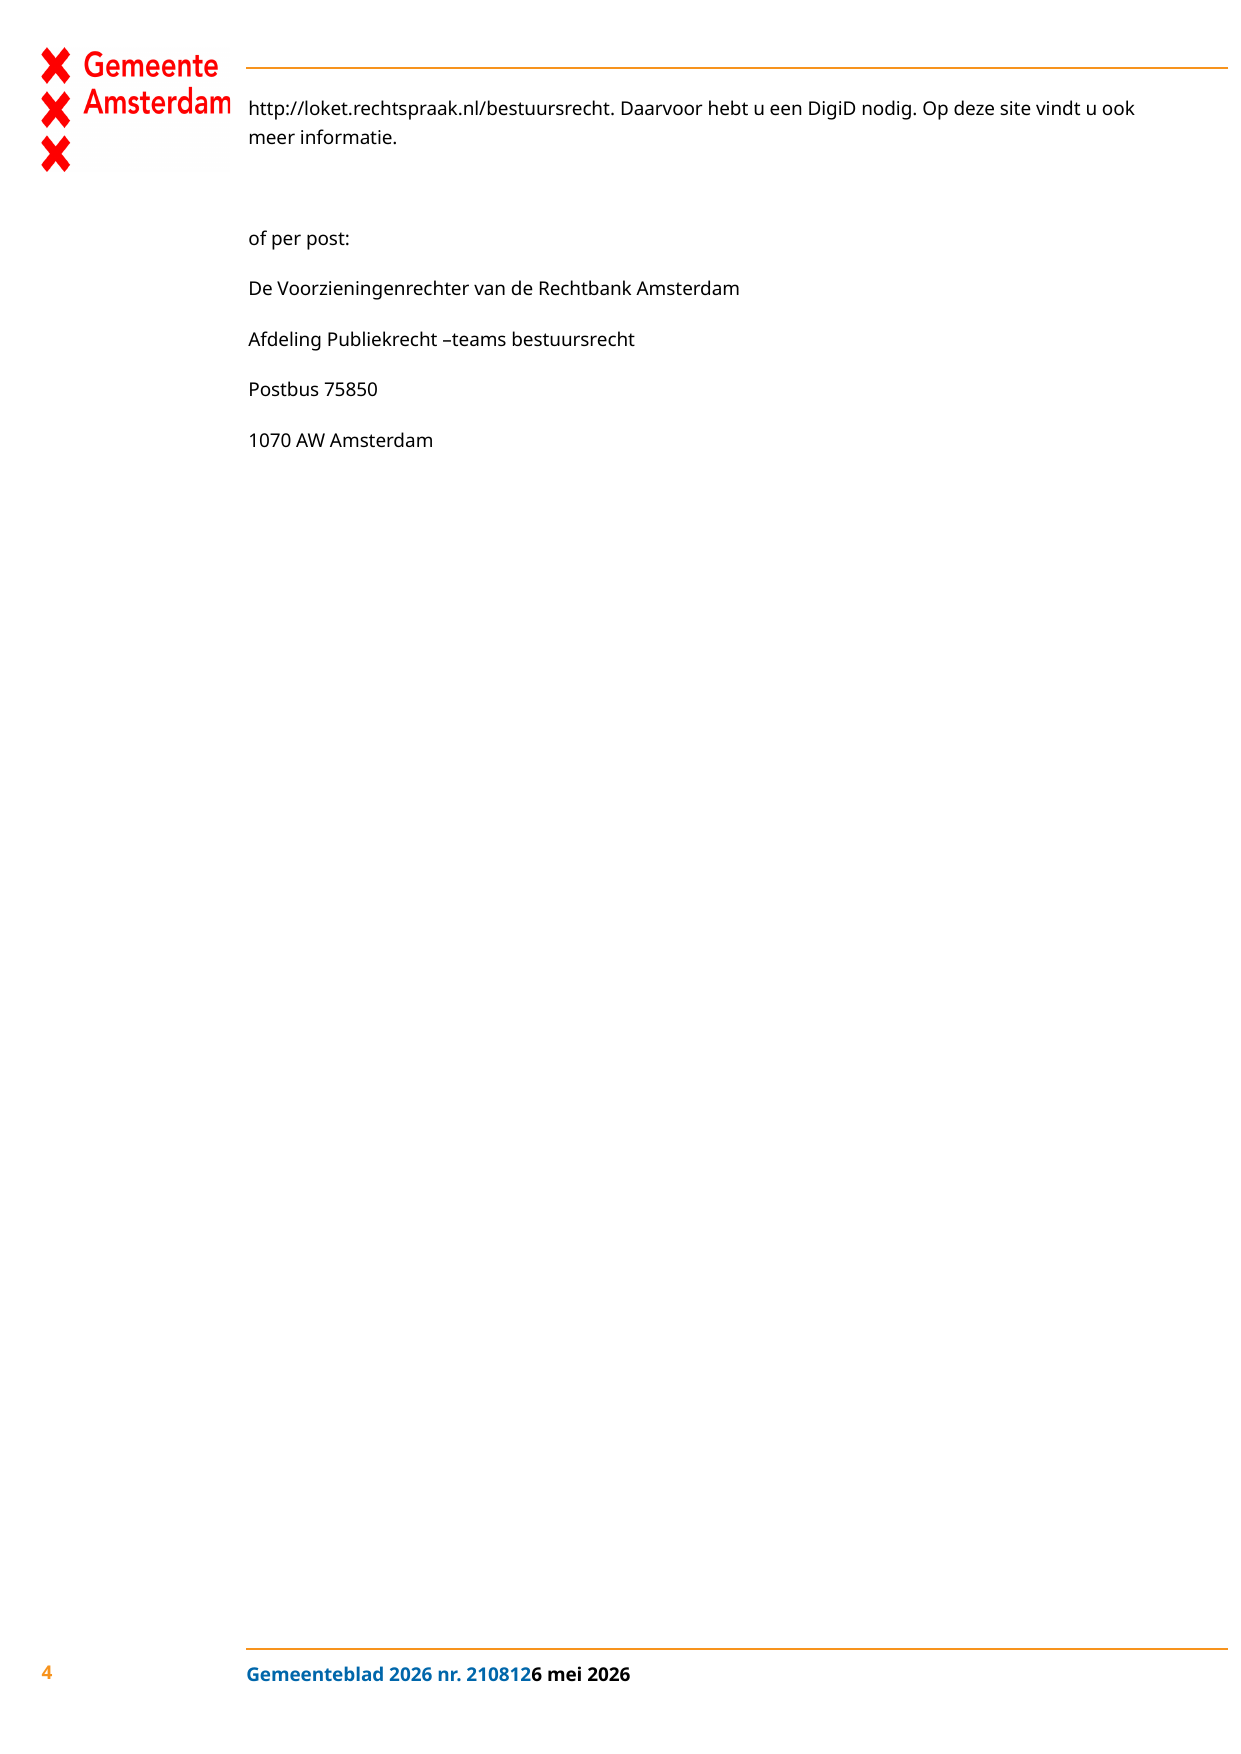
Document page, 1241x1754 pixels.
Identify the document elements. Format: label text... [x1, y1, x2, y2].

text http://loket.rechtspraak.nl/bestuursrecht. Daarvoor hebt u een DigiD nodig. Op deze site vindt u ook meer informatie. [248, 95, 1152, 150]
text De Voorzieningenrechter van de Rechtbank Amsterdam [248, 276, 1152, 301]
text 1070 AW Amsterdam [248, 427, 1152, 453]
picture [41, 47, 231, 172]
text Postbus 75850 [248, 376, 1152, 402]
text Afdeling Publiekrecht –teams bestuursrecht [248, 326, 1152, 352]
text of per post: [248, 225, 1152, 251]
